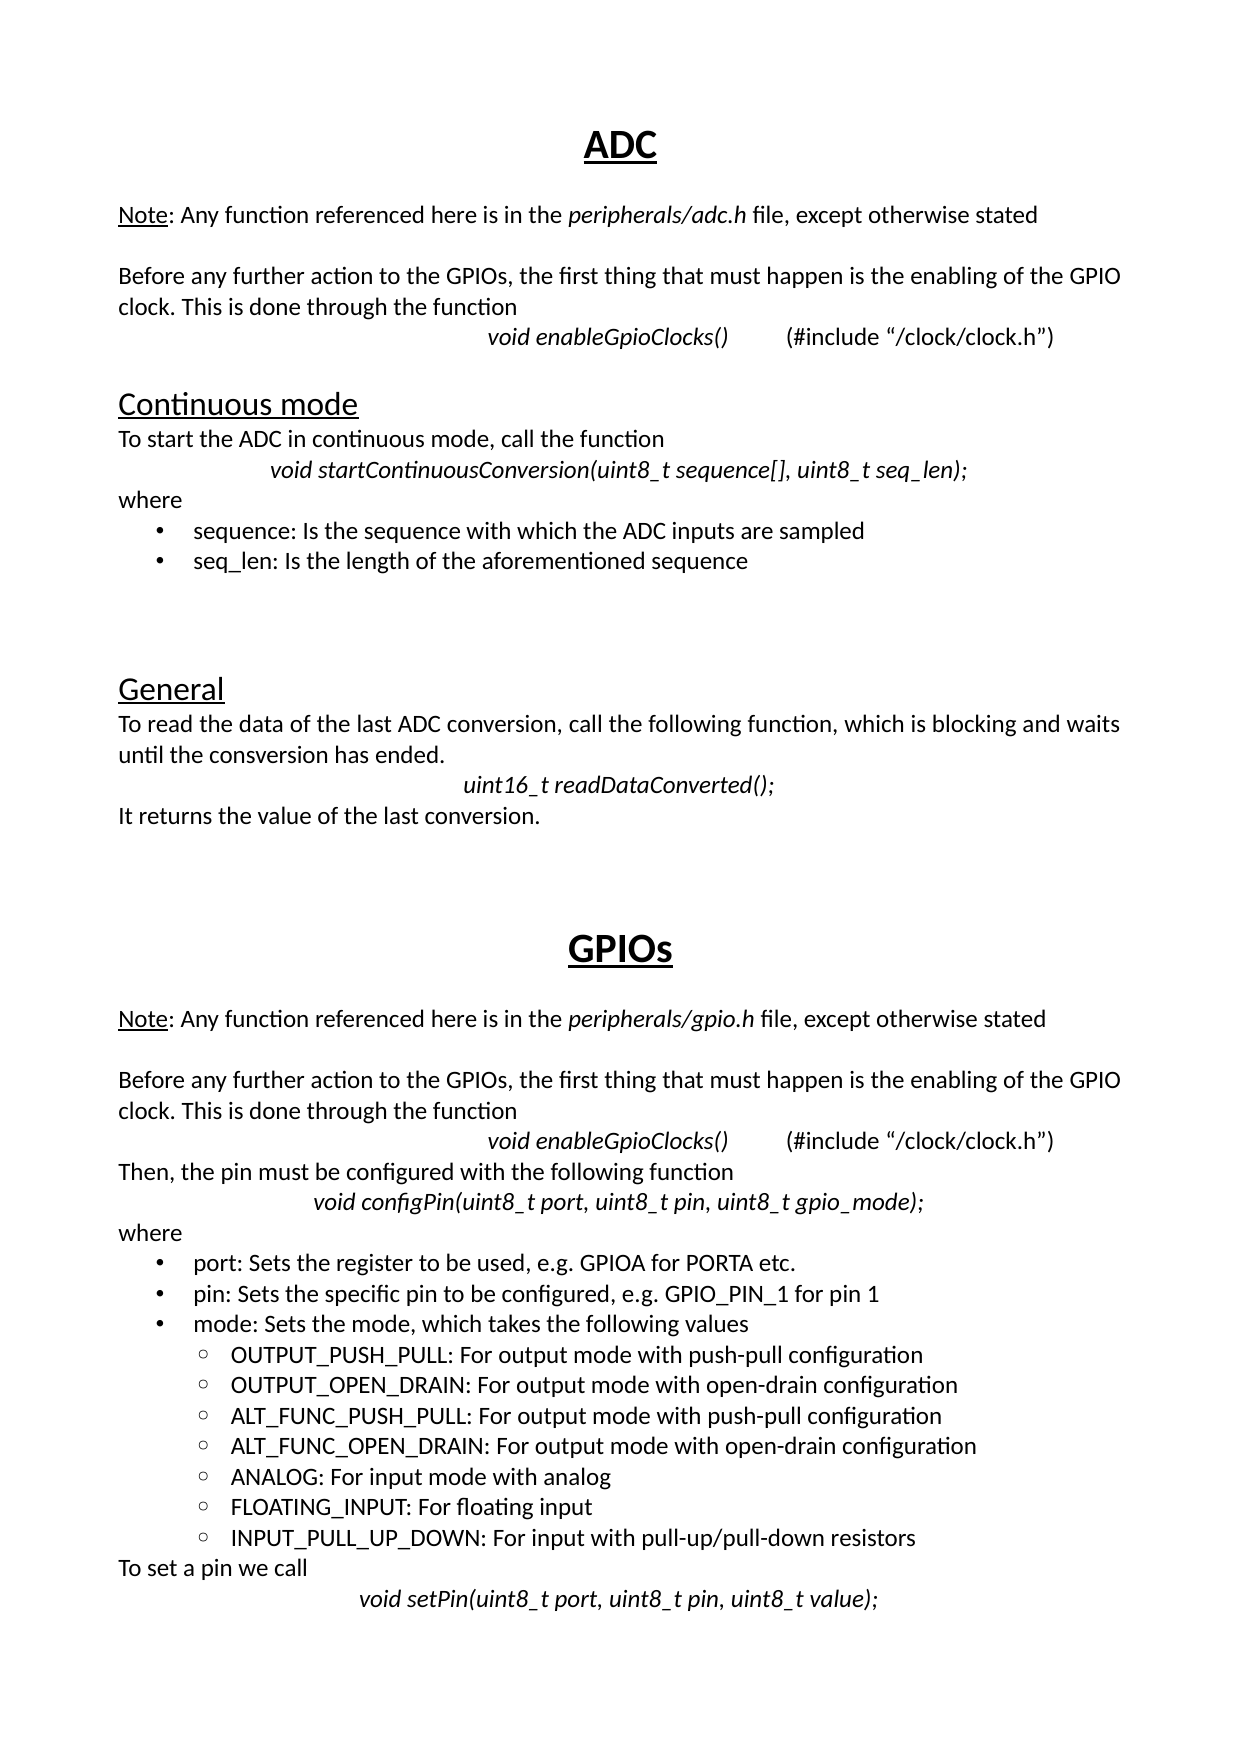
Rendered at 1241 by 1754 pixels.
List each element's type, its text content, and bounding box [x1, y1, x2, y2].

list OUTPUT_PUSH_PULL: For output mode with push-pull configuration [193, 1339, 1122, 1369]
text General [118, 667, 1122, 708]
text Continuous mode [118, 383, 1122, 423]
list pin: Sets the specific pin to be configured, e.g. GPIO_PIN_1 for pin 1 [156, 1278, 1122, 1308]
list sequence: Is the sequence with which the ADC inputs are sampled [156, 515, 1122, 545]
text where [118, 1217, 1122, 1247]
text Then, the pin must be configured with the following function [118, 1156, 1122, 1186]
list seq_len: Is the length of the aforementioned sequence [156, 545, 1122, 576]
text To set a pin we call [118, 1553, 1122, 1583]
text uint16_t readDataConverted(); [118, 769, 1122, 800]
list ANALOG: For input mode with analog [193, 1461, 1122, 1492]
text Before any further action to the GPIOs, the first thing that must happen is the enabling of the GPIO clock. This is done through the function [118, 1064, 1122, 1125]
list ALT_FUNC_PUSH_PULL: For output mode with push-pull configuration [193, 1400, 1122, 1431]
list INPUT_PULL_UP_DOWN: For input with pull-up/pull-down resistors [193, 1522, 1122, 1553]
text Note: Any function referenced here is in the peripherals/adc.h file, except otherwise stated [118, 199, 1122, 230]
text void enableGpioClocks() (#include “/clock/clock.h”) [118, 322, 1122, 352]
text Note: Any function referenced here is in the peripherals/gpio.h file, except otherwise stated [118, 1003, 1122, 1034]
text ADC [118, 118, 1122, 169]
text void setPin(uint8_t port, uint8_t pin, uint8_t value); [118, 1583, 1122, 1614]
text To read the data of the last ADC conversion, call the following function, which is blocking and waits until the consversion has ended. [118, 708, 1122, 769]
text void configPin(uint8_t port, uint8_t pin, uint8_t gpio_mode); [118, 1186, 1122, 1217]
text void enableGpioClocks() (#include “/clock/clock.h”) [118, 1125, 1122, 1156]
list port: Sets the register to be used, e.g. GPIOA for PORTA etc. [156, 1247, 1122, 1278]
text GPIOs [118, 922, 1122, 973]
text It returns the value of the last conversion. [118, 800, 1122, 830]
text void startContinuousConversion(uint8_t sequence[], uint8_t seq_len); [118, 454, 1122, 484]
text To start the ADC in continuous mode, call the function [118, 423, 1122, 454]
text where [118, 484, 1122, 515]
list ALT_FUNC_OPEN_DRAIN: For output mode with open-drain configuration [193, 1431, 1122, 1461]
text Before any further action to the GPIOs, the first thing that must happen is the enabling of the GPIO clock. This is done through the function [118, 261, 1122, 322]
list OUTPUT_OPEN_DRAIN: For output mode with open-drain configuration [193, 1369, 1122, 1400]
list FLOATING_INPUT: For floating input [193, 1492, 1122, 1522]
list mode: Sets the mode, which takes the following values [156, 1308, 1122, 1339]
